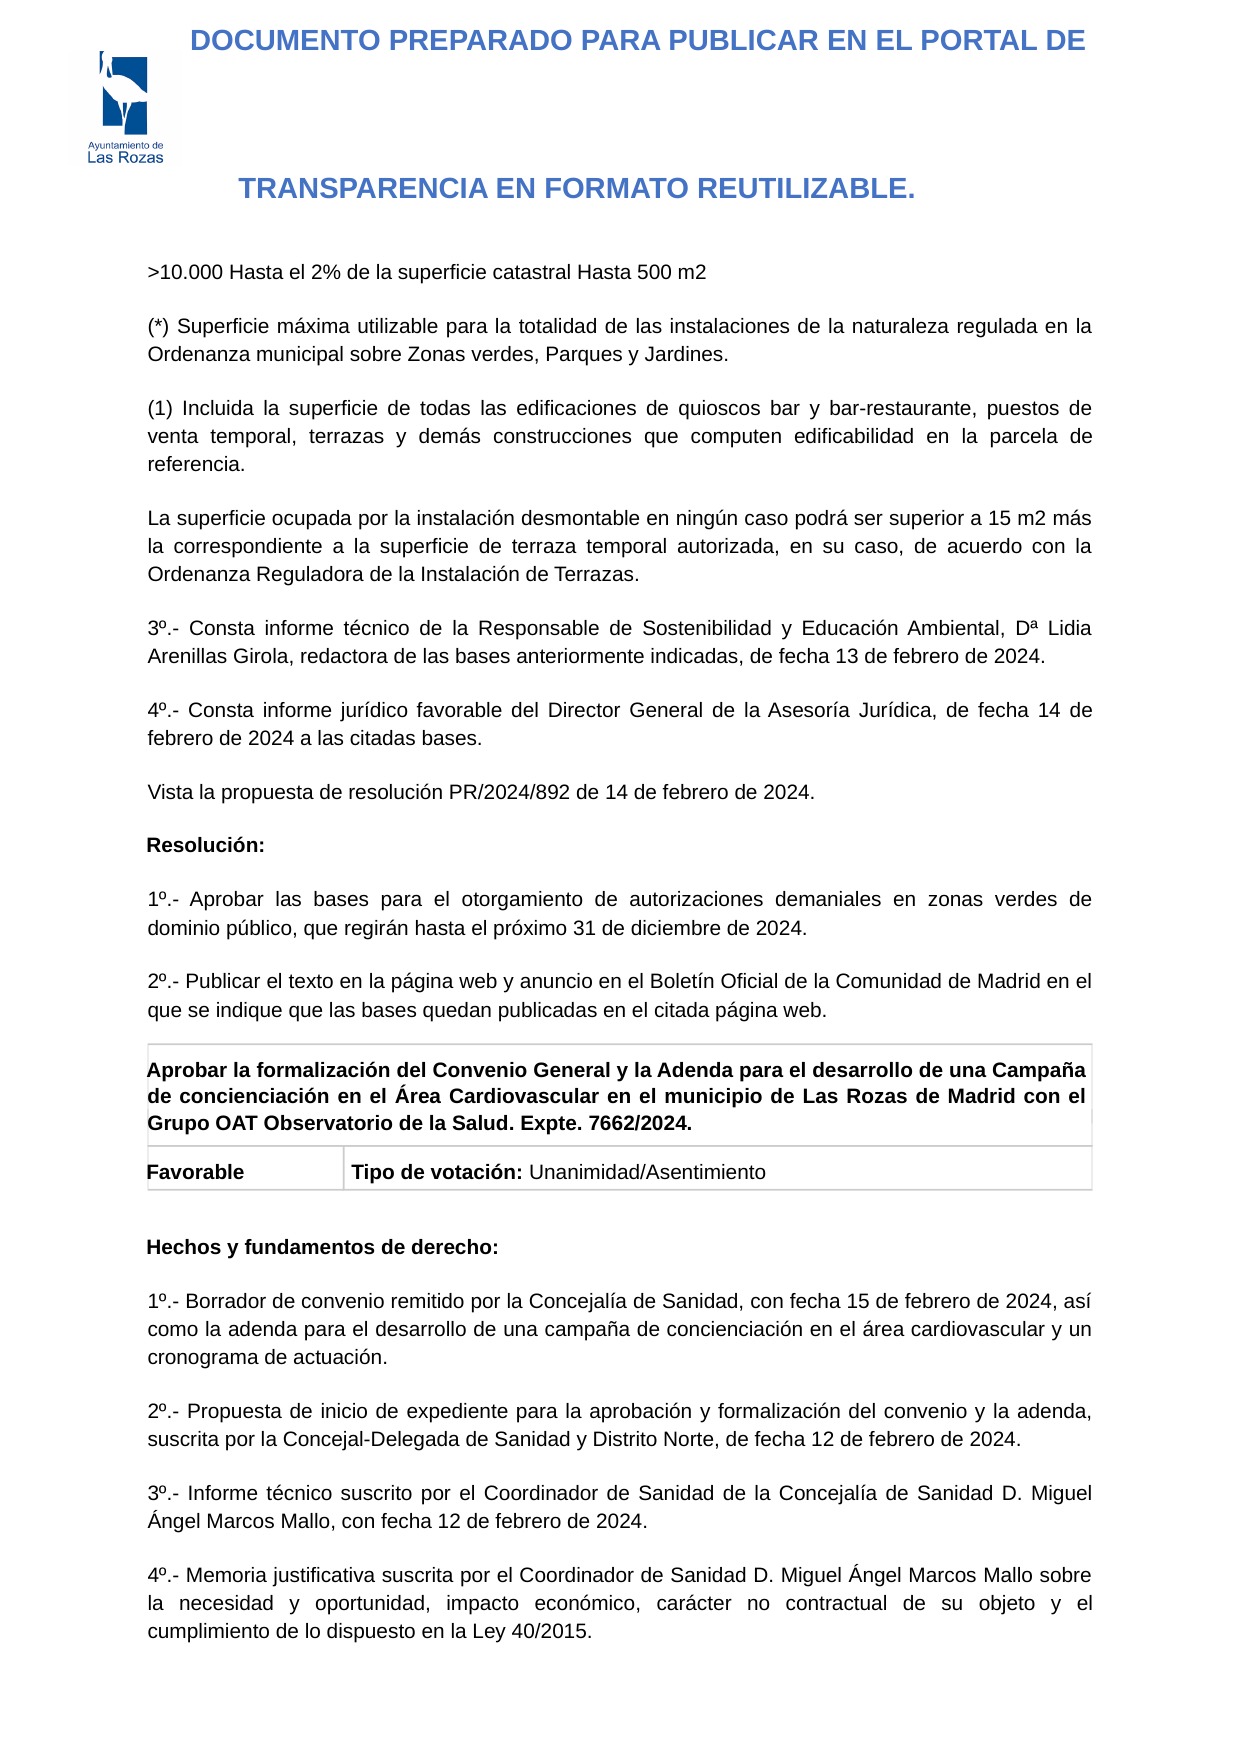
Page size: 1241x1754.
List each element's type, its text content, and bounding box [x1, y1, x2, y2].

text Vista la propuesta de resolución PR/2024/892 de 14 de febrero de 2024. [147, 780, 1094, 804]
text 3º.- Informe técnico suscrito por el Coordinador de Sanidad de la Concejalía de Sanidad D. Miguel Ángel Marcos Mallo, con fecha 12 de febrero de 2024. [147, 1481, 1094, 1533]
text 1º.- Aprobar las bases para el otorgamiento de autorizaciones demaniales en zonas verdes de dominio público, que regirán hasta el próximo 31 de diciembre de 2024. [147, 887, 1094, 939]
text 4º.- Memoria justificativa suscrita por el Coordinador de Sanidad D. Miguel Ángel Marcos Mallo sobre la necesidad y oportunidad, impacto económico, carácter no contractual de su objeto y el cumplimiento de lo dispuesto en la Ley 40/2015. [147, 1562, 1094, 1643]
text 4º.- Consta informe jurídico favorable del Director General de la Asesoría Jurídica, de fecha 14 de febrero de 2024 a las citadas bases. [147, 698, 1094, 750]
text La superficie ocupada por la instalación desmontable en ningún caso podrá ser superior a 15 m2 más la correspondiente a la superficie de terraza temporal autorizada, en su caso, de acuerdo con la Ordenanza Reguladora de la Instalación de Terrazas. [147, 506, 1094, 586]
text Hechos y fundamentos de derecho: [146, 1234, 1087, 1258]
text 3º.- Consta informe técnico de la Responsable de Sostenibilidad y Educación Ambiental, Dª Lidia Arenillas Girola, redactora de las bases anteriormente indicadas, de fecha 13 de febrero de 2024. [147, 616, 1094, 668]
text (*) Superficie máxima utilizable para la totalidad de las instalaciones de la naturaleza regulada en la Ordenanza municipal sobre Zonas verdes, Parques y Jardines. [147, 314, 1094, 366]
text 2º.- Propuesta de inicio de expediente para la aprobación y formalización del convenio y la adenda, suscrita por la Concejal-Delegada de Sanidad y Distrito Norte, de fecha 12 de febrero de 2024. [147, 1399, 1094, 1451]
text >10.000 Hasta el 2% de la superficie catastral Hasta 500 m2 [147, 260, 1094, 284]
text Tipo de votación: Unanimidad/Asentimiento [345, 1159, 1091, 1183]
text (1) Incluida la superficie de todas las edificaciones de quioscos bar y bar-restaurante, puestos de venta temporal, terrazas y demás construcciones que computen edificabilidad en la parcela de referencia. [147, 396, 1094, 476]
text Favorable [149, 1159, 342, 1183]
text 2º.- Publicar el texto en la página web y anuncio en el Boletín Oficial de la Comunidad de Madrid en el que se indique que las bases quedan publicadas en el citada página web. [147, 969, 1094, 1021]
text Aprobar la formalización del Convenio General y la Adenda para el desarrollo de una Campaña de concienciación en el Área Cardiovascular en el municipio de Las Rozas de Madrid con el Grupo OAT Observatorio de la Salud. Expte. 7662/2024. [149, 1058, 1087, 1134]
text Resolución: [146, 833, 1087, 857]
text 1º.- Borrador de convenio remitido por la Concejalía de Sanidad, con fecha 15 de febrero de 2024, así como la adenda para el desarrollo de una campaña de concienciación en el área cardiovascular y un cronograma de actuación. [147, 1288, 1094, 1369]
